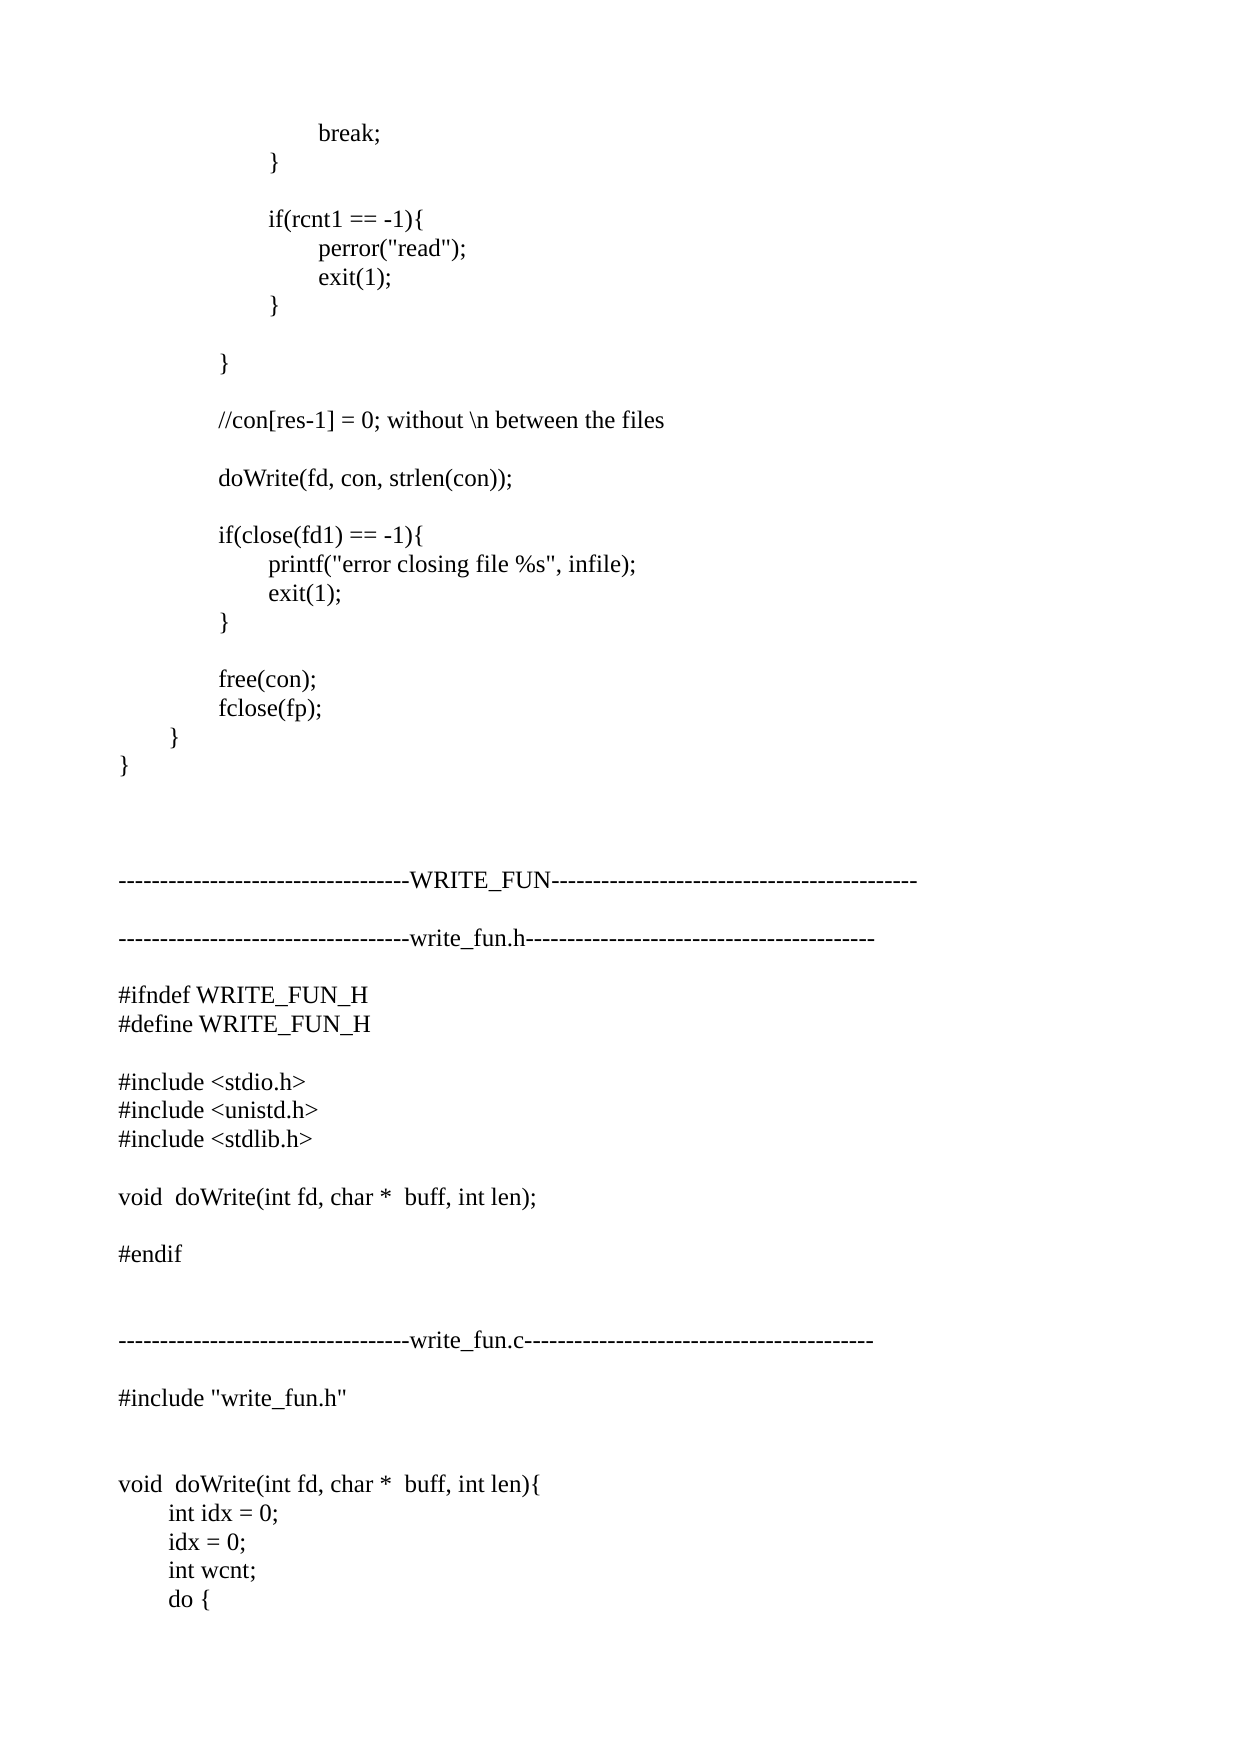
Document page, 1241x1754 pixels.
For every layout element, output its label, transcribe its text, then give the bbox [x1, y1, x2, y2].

text do { [118, 1584, 1122, 1613]
text } [118, 751, 1122, 779]
text #include <stdio.h> [118, 1067, 1122, 1096]
text printf("error closing file %s", infile); [118, 549, 1122, 578]
text } [118, 722, 1122, 751]
text idx = 0; [118, 1527, 1122, 1556]
text exit(1); [118, 578, 1122, 607]
text void doWrite(int fd, char * buff, int len); [118, 1182, 1122, 1211]
text #include <unistd.h> [118, 1096, 1122, 1124]
text #include <stdlib.h> [118, 1124, 1122, 1153]
text } [118, 147, 1122, 176]
text #define WRITE_FUN_H [118, 1009, 1122, 1038]
text #ifndef WRITE_FUN_H [118, 981, 1122, 1009]
text fclose(fp); [118, 693, 1122, 722]
text } [118, 291, 1122, 319]
text exit(1); [118, 262, 1122, 291]
text //con[res-1] = 0; without \n between the files [118, 406, 1122, 434]
text break; [118, 118, 1122, 147]
text if(rcnt1 == -1){ [118, 204, 1122, 233]
text perror("read"); [118, 233, 1122, 262]
text } [118, 348, 1122, 377]
text int wcnt; [118, 1556, 1122, 1584]
text int idx = 0; [118, 1498, 1122, 1527]
text -----------------------------------write_fun.h------------------------------------------ [118, 923, 1122, 952]
text #include "write_fun.h" [118, 1383, 1122, 1412]
text #endif [118, 1239, 1122, 1268]
text free(con); [118, 664, 1122, 693]
text -----------------------------------write_fun.c------------------------------------------ [118, 1326, 1122, 1354]
text -----------------------------------WRITE_FUN-------------------------------------------- [118, 866, 1122, 894]
text doWrite(fd, con, strlen(con)); [118, 463, 1122, 492]
text } [118, 607, 1122, 636]
text if(close(fd1) == -1){ [118, 521, 1122, 549]
text void doWrite(int fd, char * buff, int len){ [118, 1469, 1122, 1498]
